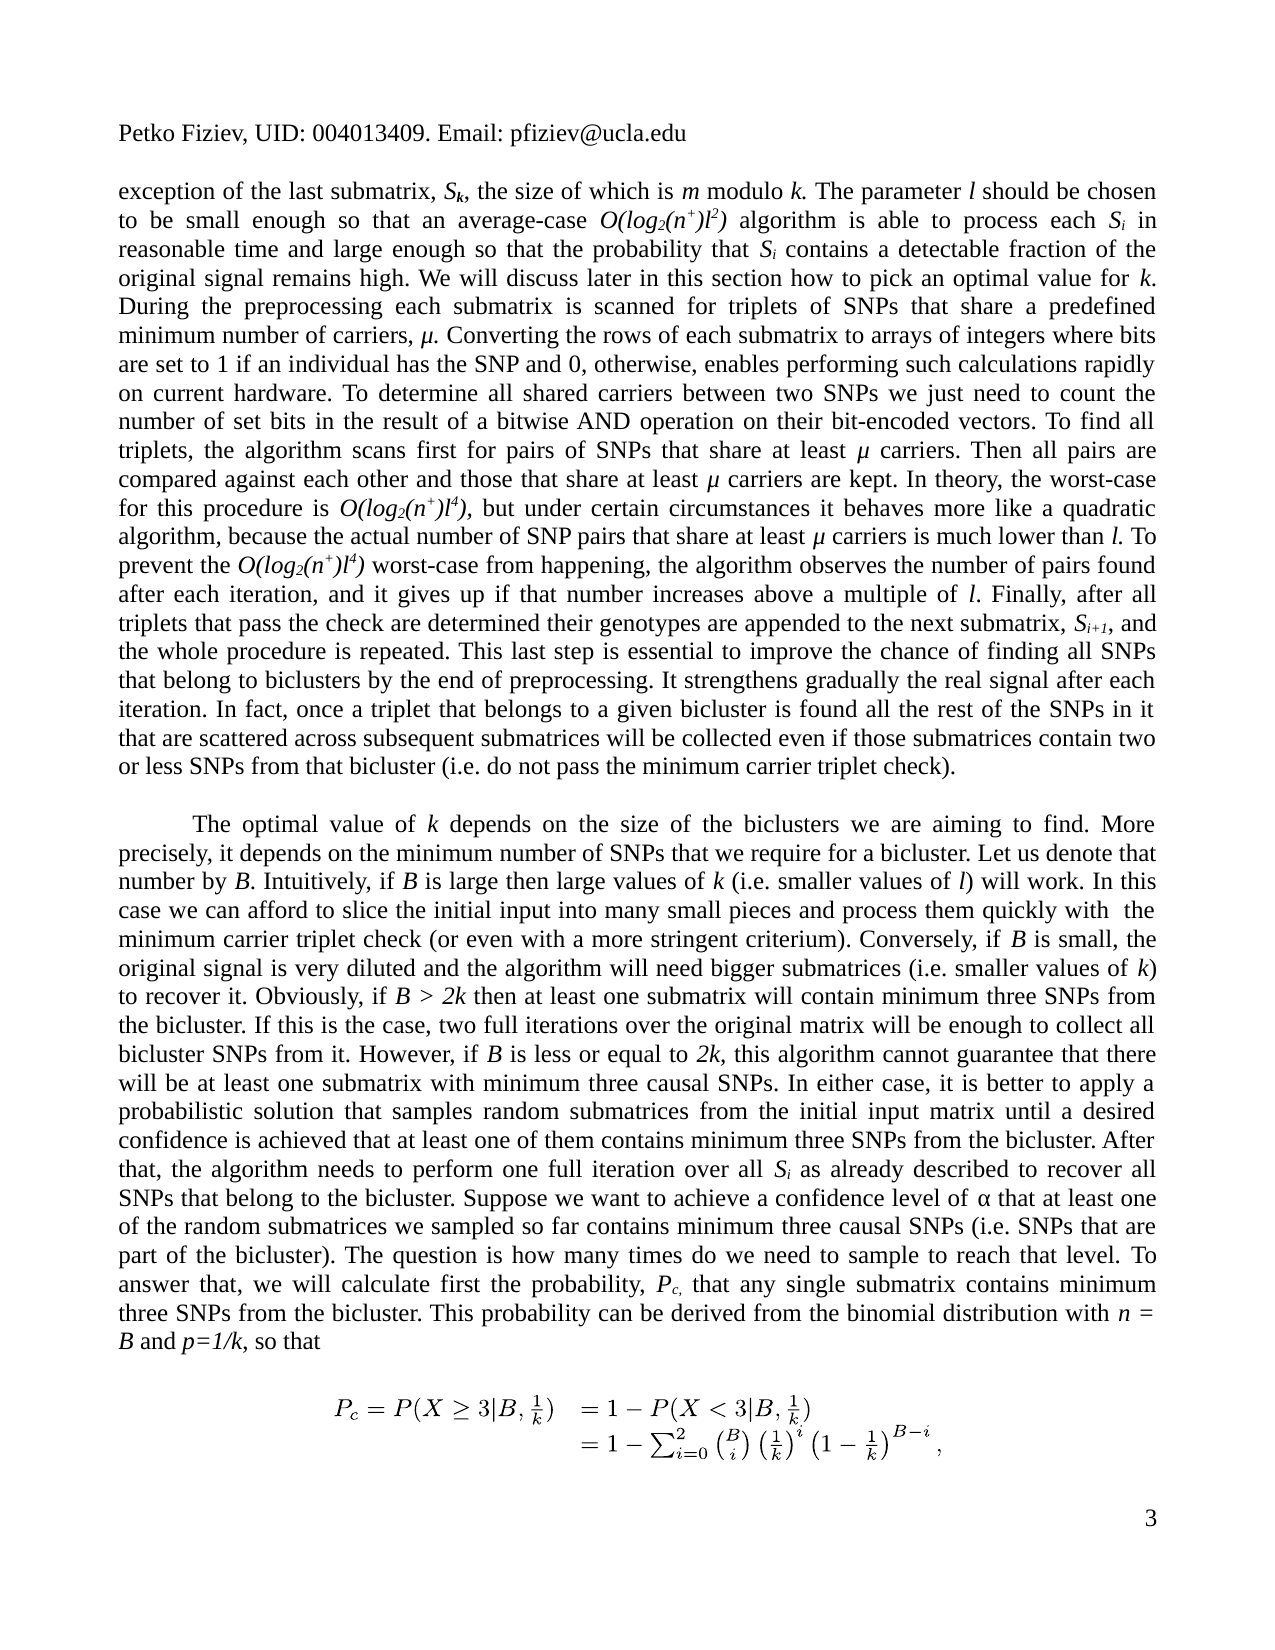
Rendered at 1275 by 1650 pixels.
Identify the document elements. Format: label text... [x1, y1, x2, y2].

text The optimal value of k depends on the size of the biclusters we are aiming to find. More precisely, it depends on the minimum number of SNPs that we require for a bicluster. Let us denote that number by B. Intuitively, if B is large then large values of k (i.e. smaller values of l) will work. In this case we can afford to slice the initial input into many small pieces and process them quickly with the minimum carrier triplet check (or even with a more stringent criterium). Conversely, if B is small, the original signal is very diluted and the algorithm will need bigger submatrices (i.e. smaller values of k) to recover it. Obviously, if B > 2k then at least one submatrix will contain minimum three SNPs from the bicluster. If this is the case, two full iterations over the original matrix will be enough to collect all bicluster SNPs from it. However, if B is less or equal to 2k, this algorithm cannot guarantee that there will be at least one submatrix with minimum three causal SNPs. In either case, it is better to apply a probabilistic solution that samples random submatrices from the initial input matrix until a desired confidence is achieved that at least one of them contains minimum three SNPs from the bicluster. After that, the algorithm needs to perform one full iteration over all Si as already described to recover all SNPs that belong to the bicluster. Suppose we want to achieve a confidence level of α that at least one of the random submatrices we sampled so far contains minimum three causal SNPs (i.e. SNPs that are part of the bicluster). The question is how many times do we need to sample to reach that level. To answer that, we will calculate first the probability, Pc, that any single submatrix contains minimum three SNPs from the bicluster. This probability can be derived from the binomial distribution with n = B and p=1/k, so that [118, 809, 1157, 1355]
text exception of the last submatrix, Sk, the size of which is m modulo k. The parameter l should be chosen to be small enough so that an average-case O(log2(n+)l2) algorithm is able to process each Si in reasonable time and large enough so that the probability that Si contains a detectable fraction of the original signal remains high. We will discuss later in this section how to pick an optimal value for k. During the preprocessing each submatrix is scanned for triplets of SNPs that share a predefined minimum number of carriers, μ. Converting the rows of each submatrix to arrays of integers where bits are set to 1 if an individual has the SNP and 0, otherwise, enables performing such calculations rapidly on current hardware. To determine all shared carriers between two SNPs we just need to count the number of set bits in the result of a bitwise AND operation on their bit-encoded vectors. To find all triplets, the algorithm scans first for pairs of SNPs that share at least μ carriers. Then all pairs are compared against each other and those that share at least μ carriers are kept. In theory, the worst-case for this procedure is O(log2(n+)l4), but under certain circumstances it behaves more like a quadratic algorithm, because the actual number of SNP pairs that share at least μ carriers is much lower than l. To prevent the O(log2(n+)l4) worst-case from happening, the algorithm observes the number of pairs found after each iteration, and it gives up if that number increases above a multiple of l. Finally, after all triplets that pass the check are determined their genotypes are appended to the next submatrix, Si+1, and the whole procedure is repeated. This last step is essential to improve the chance of finding all SNPs that belong to biclusters by the end of preprocessing. It strengthens gradually the real signal after each iteration. In fact, once a triplet that belongs to a given bicluster is found all the rest of the SNPs in it that are scattered across subsequent submatrices will be collected even if those submatrices contain two or less SNPs from that bicluster (i.e. do not pass the minimum carrier triplet check). [118, 176, 1157, 780]
